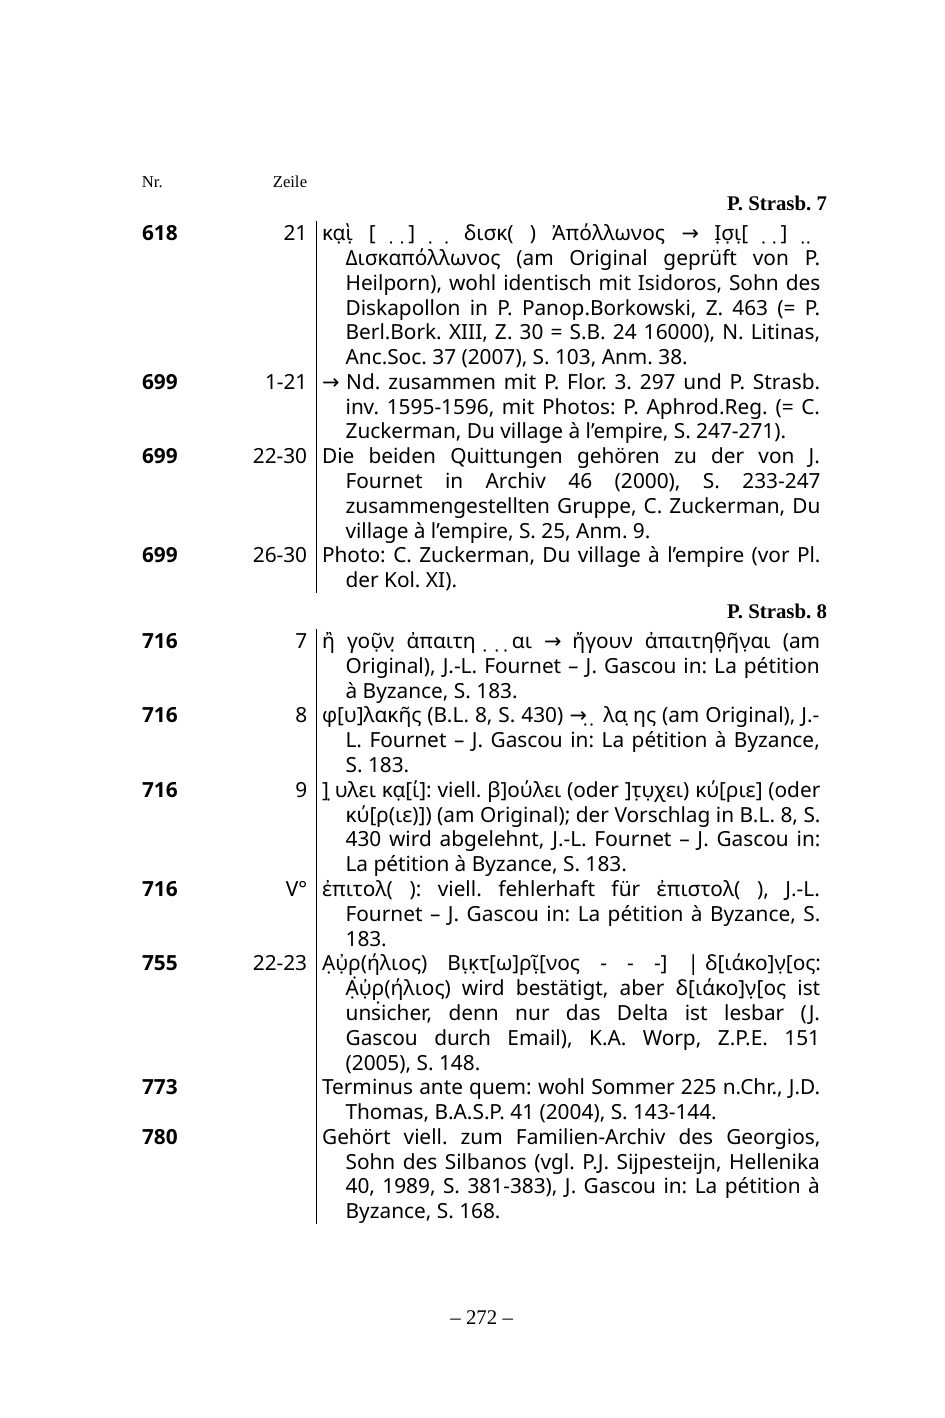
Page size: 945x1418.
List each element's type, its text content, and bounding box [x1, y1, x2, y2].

table_header κα̣ὶ̣ [ ̣ ̣] ̣ ̣ δισκ( ) Ἀπόλλωνος → Ι̣σ̣ι̣[ ̣ ̣] ̣ ̣ Δισκαπόλλωνος (am Original geprüft von P. Heilporn), wohl identisch mit Isidoros, Sohn des Diskapollon in P. Panop.Borkowski, Z. 463 (= P. Berl.Bork. XIII, Z. 30 = S.B. 24 16000), N. Litinas, Anc.Soc. 37 (2007), S. 103, Anm. 38. [317, 221, 827, 369]
table_cell 699 [136, 444, 224, 543]
table_cell [224, 1075, 316, 1124]
table_cell 9 [224, 778, 316, 877]
table_cell V° [224, 877, 316, 951]
table_cell 716 [136, 703, 224, 777]
table_cell Terminus ante quem: wohl Sommer 225 n.Chr., J.D. Thomas, B.A.S.P. 41 (2004), S. 143-144. [317, 1075, 827, 1124]
table_cell 699 [136, 370, 224, 444]
table_cell 755 [136, 951, 224, 1075]
table_cell ἐπιτολ( ): viell. fehlerhaft für ἐπιστολ( ), J.-L. Fournet – J. Gascou in: La pétition à Byzance, S. 183. [317, 877, 827, 951]
table_cell 1-21 [224, 370, 316, 444]
table_cell [224, 1125, 316, 1224]
table_cell 773 [136, 1075, 224, 1124]
table_header 716 [136, 629, 224, 703]
table_header 7 [224, 629, 316, 703]
table_cell 716 [136, 778, 224, 877]
table_cell 22-30 [224, 444, 316, 543]
table_cell 780 [136, 1125, 224, 1224]
subtitle P. Strasb. 8 [136, 599, 827, 623]
table_cell Gehört viell. zum Familien-Archiv des Georgios, Sohn des Silbanos (vgl. P.J. Sijpesteijn, Hellenika 40, 1989, S. 381-383), J. Gascou in: La pétition à Byzance, S. 168. [317, 1125, 827, 1224]
table_cell ] ̣υλει κα̣[ί]: viell. β]ούλει (oder ]τ̣υ̣χει) κύ[ριε] (oder κύ[ρ(ιε)]) (am Original); der Vorschlag in B.L. 8, S. 430 wird abgelehnt, J.-L. Fournet – J. Gascou in: La pétition à Byzance, S. 183. [317, 778, 827, 877]
table_cell → Nd. zusammen mit P. Flor. 3. 297 und P. Strasb. inv. 1595-1596, mit Photos: P. Aphrod.Reg. (= C. Zuckerman, Du village à l’empire, S. 247-271). [317, 370, 827, 444]
table_cell φ[υ]λακῆς (B.L. 8, S. 430) → ̣ ̣ λα ̣ης (am Original), J.-L. Fournet – J. Gascou in: La pétition à Byzance, S. 183. [317, 703, 827, 777]
table_cell Die beiden Quittungen gehören zu der von J. Fournet in Archiv 46 (2000), S. 233-247 zusammengestellten Gruppe, C. Zuckerman, Du village à l’empire, S. 25, Anm. 9. [317, 444, 827, 543]
table_cell 22-23 [224, 951, 316, 1075]
subtitle P. Strasb. 7 [136, 191, 827, 215]
table_header 21 [224, 221, 316, 369]
table_header 618 [136, 221, 224, 369]
table_header ἢ γοῦ̣ν̣ ἀπαιτη ̣ ̣ ̣αι → ἤγουν ἀπαιτηθ̣ῆν̣αι (am Original), J.-L. Fournet – J. Gascou in: La pétition à Byzance, S. 183. [317, 629, 827, 703]
table_cell 699 [136, 543, 224, 593]
table_cell Photo: C. Zuckerman, Du village à l’empire (vor Pl. der Kol. XI). [317, 543, 827, 593]
table_cell 716 [136, 877, 224, 951]
table_cell 26-30 [224, 543, 316, 593]
table_cell 8 [224, 703, 316, 777]
table_cell Α̣ὐ̣ρ̣(ήλιος) Βι̣κ̣τ[ω]ρῖ̣[νος - - -] | δ[ιάκο]ν̣[ος: Α̣ὐ̣ρ̣(ήλιος) wird bestätigt, aber δ[ιάκο]ν̣[ος ist unsicher, denn nur das Delta ist lesbar (J. Gascou durch Email), K.A. Worp, Z.P.E. 151 (2005), S. 148. [317, 951, 827, 1075]
